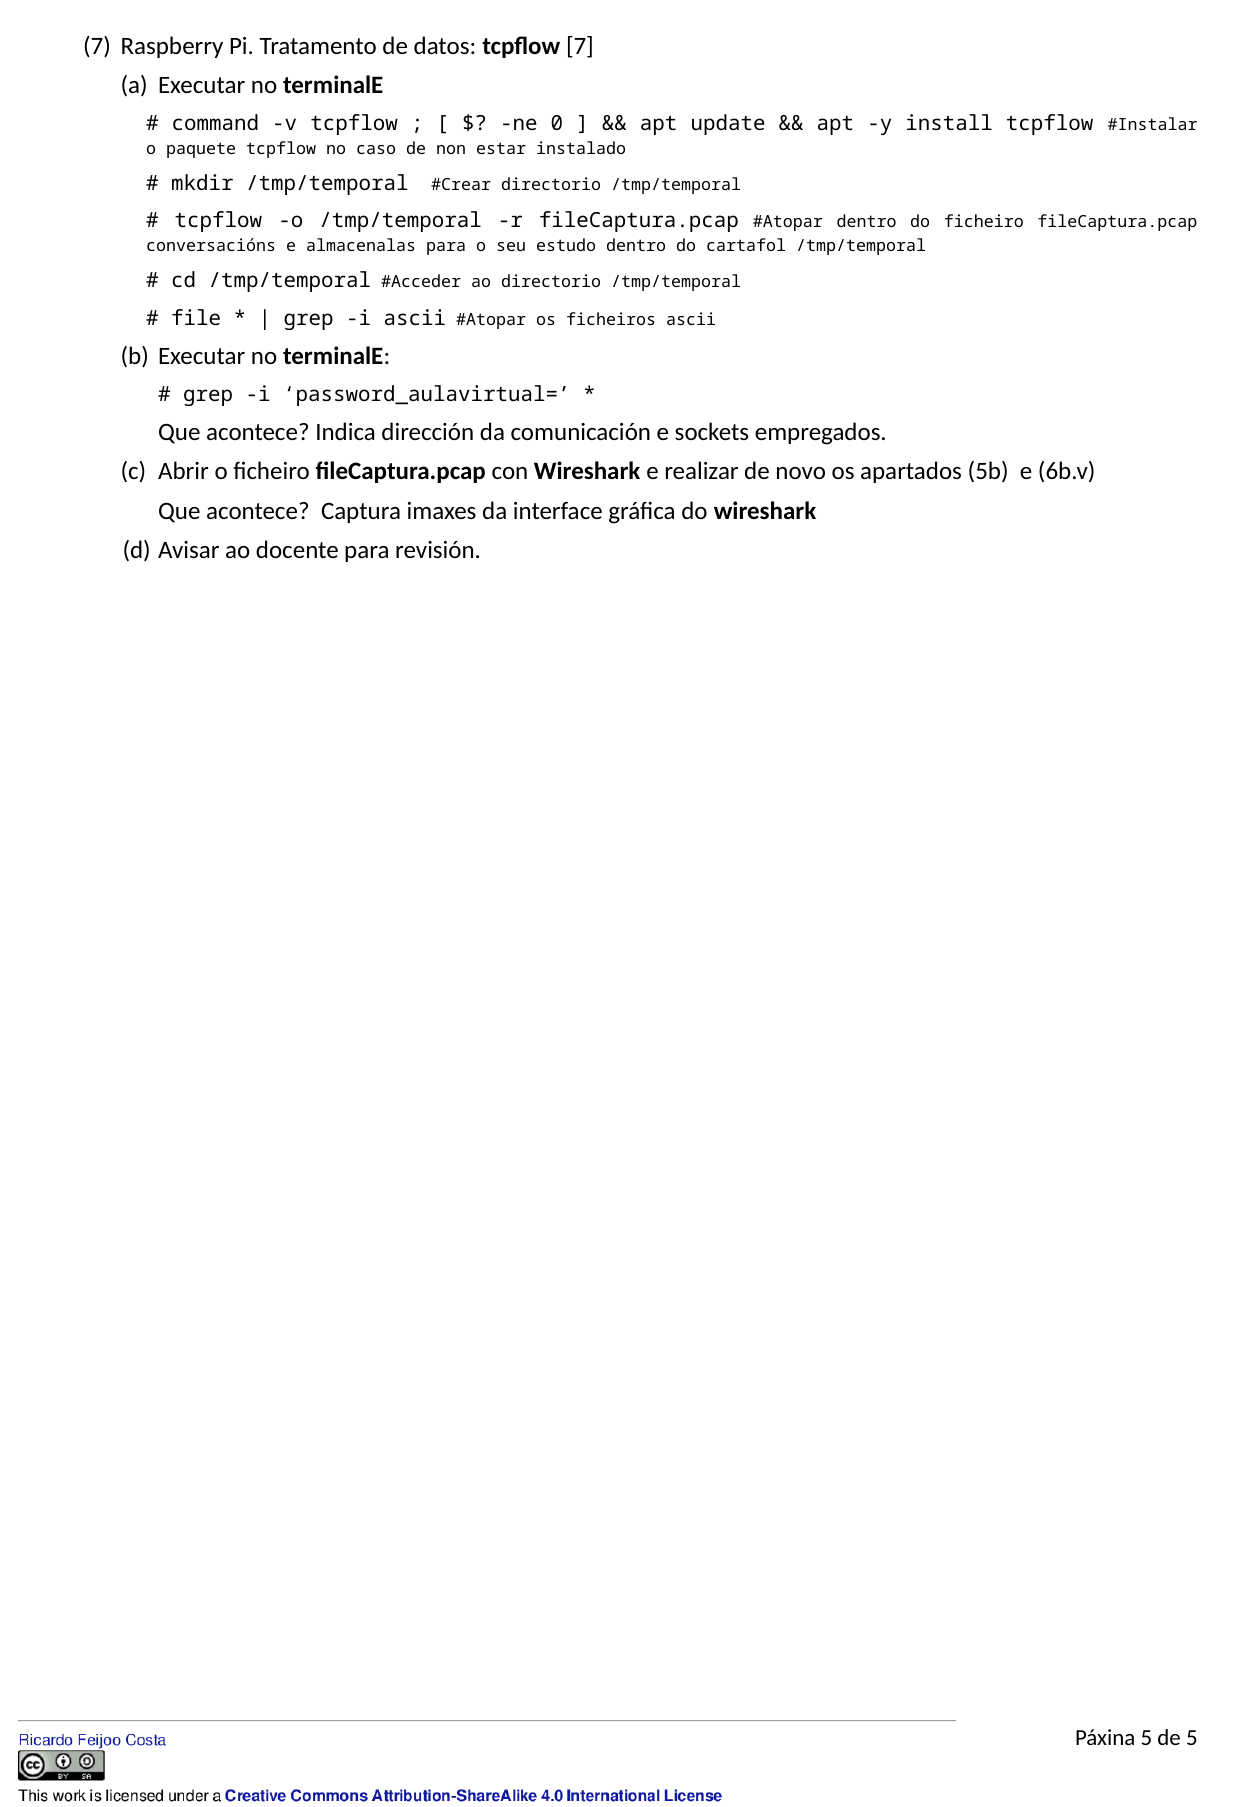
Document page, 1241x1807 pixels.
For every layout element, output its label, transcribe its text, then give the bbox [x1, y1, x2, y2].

list # grep -i ‘password_aulavirtual=’ * [120, 379, 1197, 407]
picture [8, 1715, 957, 1806]
list Raspberry Pi. Tratamento de datos: tcpflow [7] [83, 30, 1197, 60]
list # command -v tcpflow ; [ $? -ne 0 ] && apt update && apt -y install tcpflow #Instalar o paquete tcpflow no caso de non estar instalado [110, 108, 1197, 159]
list # file * | grep -i ascii #Atopar os ficheiros ascii [110, 303, 1197, 331]
list # mkdir /tmp/temporal #Crear directorio /tmp/temporal [110, 168, 1197, 197]
list Executar no terminalE: [120, 340, 1197, 370]
list Que acontece? Captura imaxes da interface gráfica do wireshark [120, 495, 1197, 525]
list Executar no terminalE [120, 69, 1197, 100]
list Abrir o ficheiro fileCaptura.pcap con Wireshark e realizar de novo os apartados (5b) e (6b.v) [120, 456, 1197, 486]
list Que acontece? Indica dirección da comunicación e sockets empregados. [120, 416, 1197, 447]
list # tcpflow -o /tmp/temporal -r fileCaptura.pcap #Atopar dentro do ficheiro fileCaptura.pcap conversacións e almacenalas para o seu estudo dentro do cartafol /tmp/temporal [110, 206, 1197, 257]
list # cd /tmp/temporal #Acceder ao directorio /tmp/temporal [110, 265, 1197, 294]
list Avisar ao docente para revisión. [122, 534, 1197, 564]
